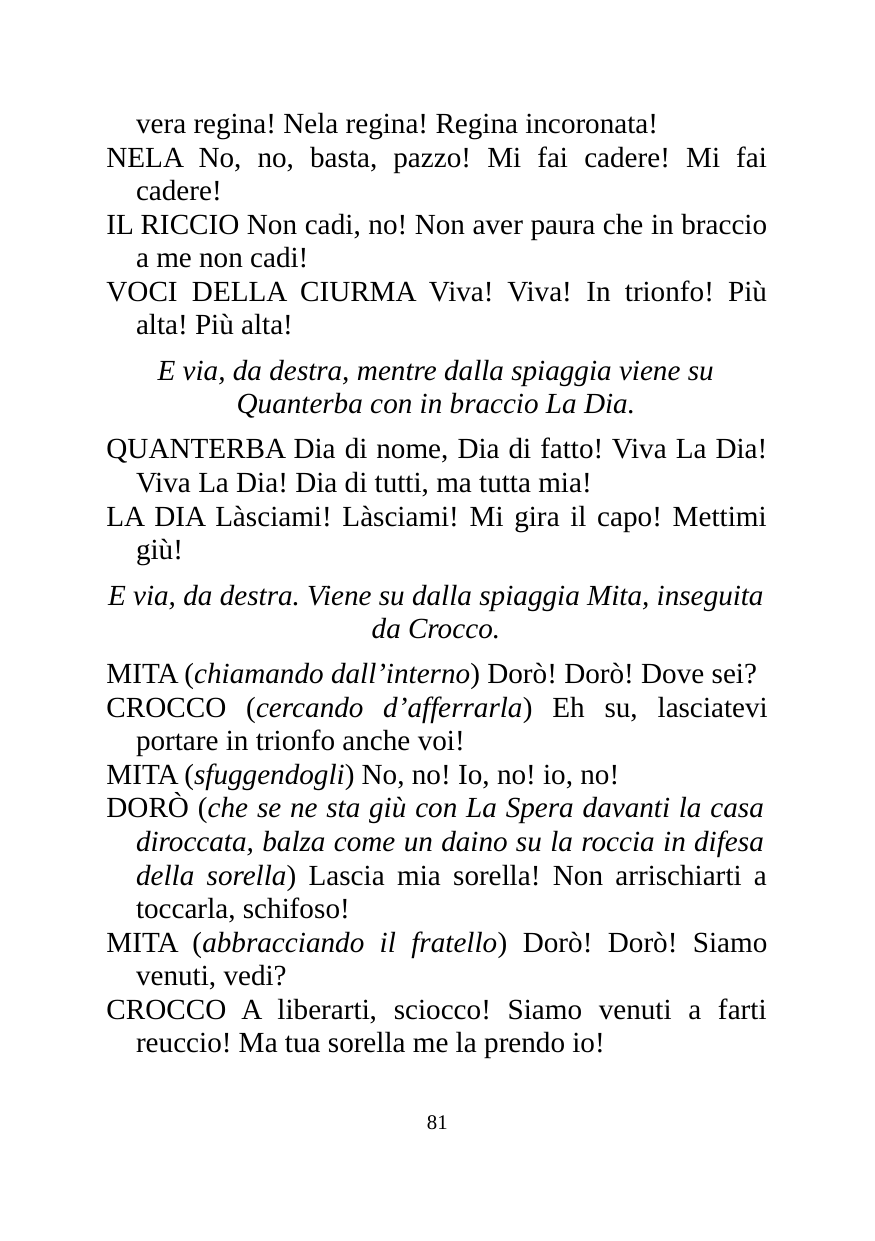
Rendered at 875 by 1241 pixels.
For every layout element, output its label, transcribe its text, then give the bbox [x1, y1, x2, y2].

text vera regina! Nela regina! Regina incoronata! [106, 106, 768, 140]
text CROCCO A liberarti, sciocco! Siamo venuti a farti reuccio! Ma tua sorella me la prendo io! [106, 992, 768, 1059]
text MITA (sfuggendogli) No, no! Io, no! io, no! [106, 757, 768, 791]
text E via, da destra, mentre dalla spiaggia viene su Quanterba con in braccio La Dia. [106, 353, 768, 420]
text CROCCO (cercando d’afferrarla) Eh su, lasciatevi portare in trionfo anche voi! [106, 690, 768, 757]
text E via, da destra. Viene su dalla spiaggia Mita, inseguita da Crocco. [106, 578, 768, 645]
text DORÒ (che se ne sta giù con La Spera davanti la casa diroccata, balza come un daino su la roccia in difesa della sorella) Lascia mia sorella! Non arrischiarti a toccarla, schifoso! [106, 791, 768, 925]
text IL RICCIO Non cadi, no! Non aver paura che in braccio a me non cadi! [106, 207, 768, 274]
text MITA (chiamando dall’interno) Dorò! Dorò! Dove sei? [106, 656, 768, 690]
text LA DIA Làsciami! Làsciami! Mi gira il capo! Mettimi giù! [106, 499, 768, 566]
text QUANTERBA Dia di nome, Dia di fatto! Viva La Dia! Viva La Dia! Dia di tutti, ma tutta mia! [106, 432, 768, 499]
text VOCI DELLA CIURMA Viva! Viva! In trionfo! Più alta! Più alta! [106, 274, 768, 341]
text NELA No, no, basta, pazzo! Mi fai cadere! Mi fai cadere! [106, 140, 768, 207]
text MITA (abbracciando il fratello) Dorò! Dorò! Siamo venuti, vedi? [106, 925, 768, 992]
